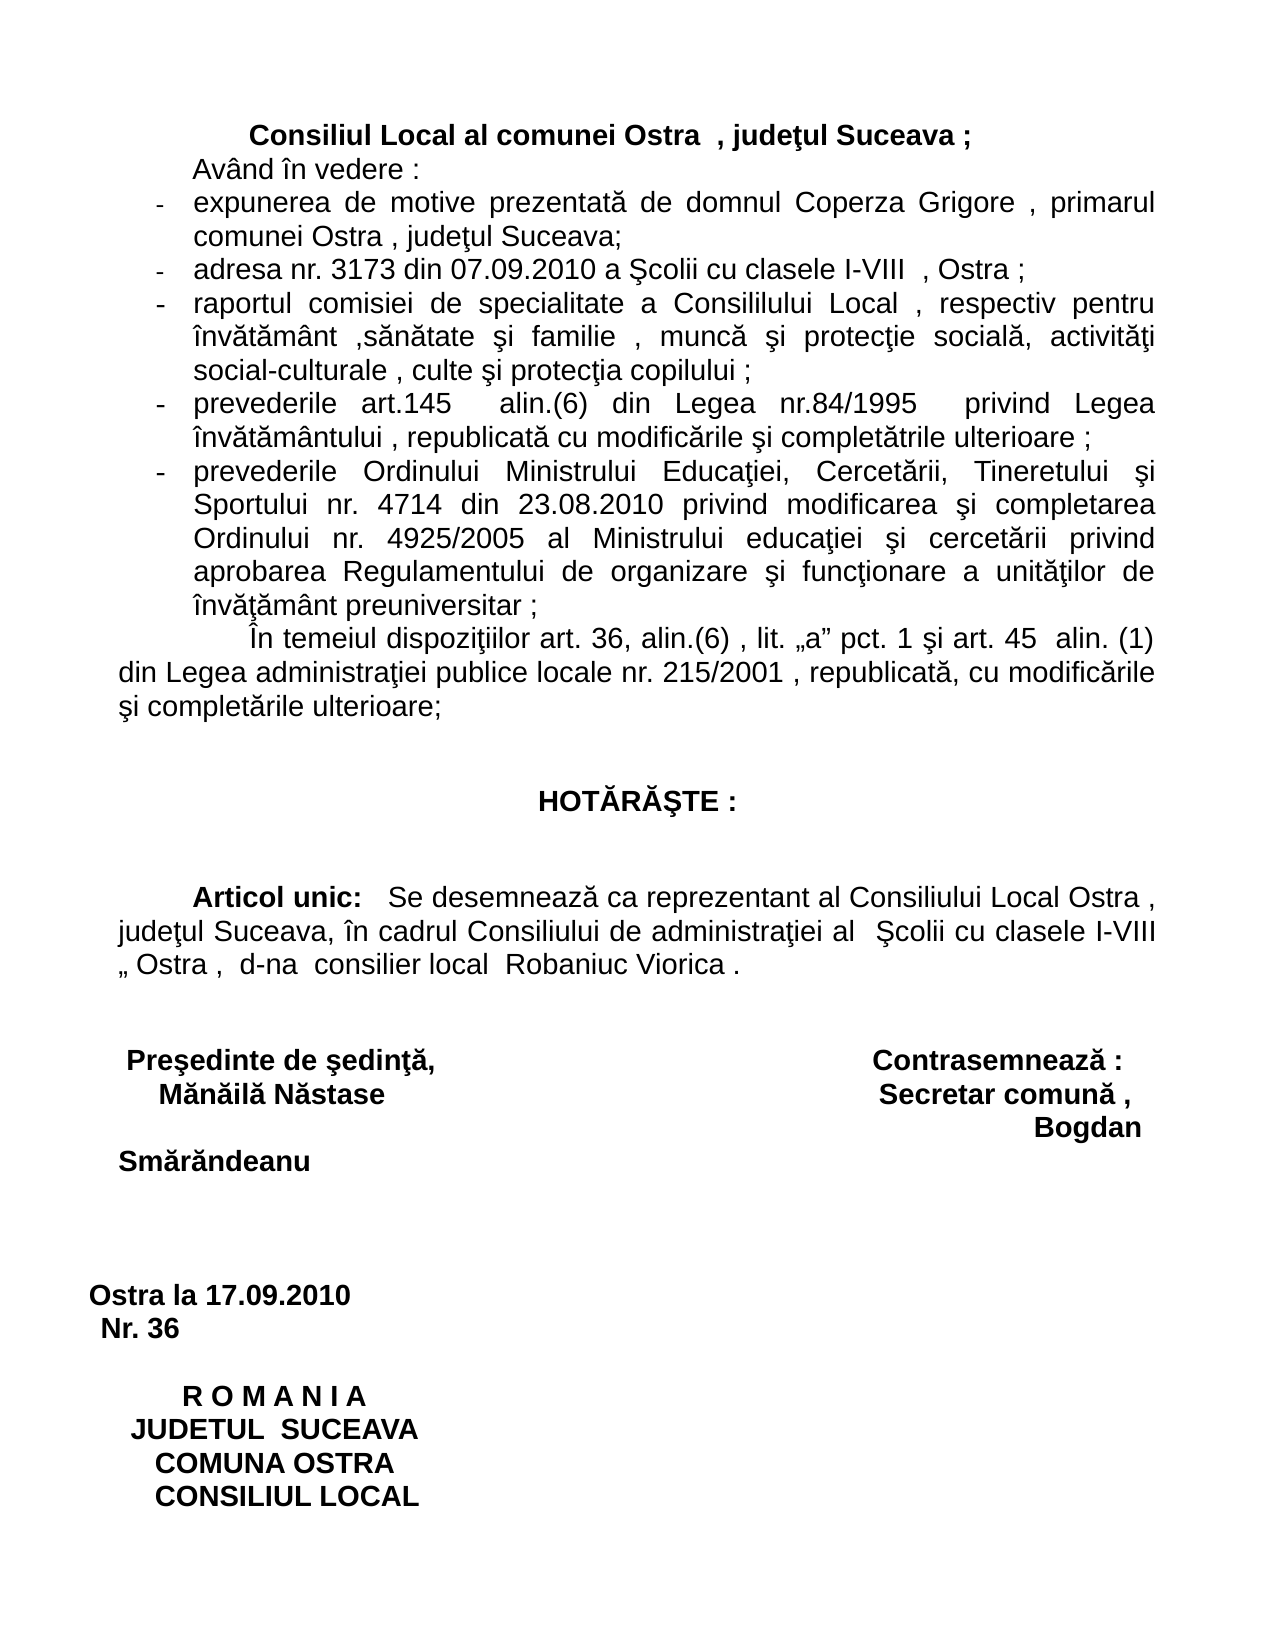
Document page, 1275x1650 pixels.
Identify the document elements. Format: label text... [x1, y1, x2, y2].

text Articol unic: Se desemnează ca reprezentant al Consiliului Local Ostra , judeţul Suceava, în cadrul Consiliului de administraţiei al Şcolii cu clasele I-VIII „ Ostra , d-na consilier local Robaniuc Viorica . [118, 880, 1157, 981]
text Mănăilă Năstase Secretar comună , [118, 1077, 1146, 1110]
text Având în vedere : [118, 152, 1157, 185]
list prevederile Ordinului Ministrului Educaţiei, Cercetării, Tineretului şi Sportului nr. 4714 din 23.08.2010 privind modificarea şi completarea Ordinului nr. 4925/2005 al Ministrului educaţiei şi cercetării privind aprobarea Regulamentului de organizare şi funcţionare a unităţilor de învăţământ preuniversitar ; [156, 454, 1157, 622]
subtitle JUDETUL SUCEAVA [74, 1412, 1275, 1446]
list adresa nr. 3173 din 07.09.2010 a Şcolii cu clasele I-VIII , Ostra ; [156, 252, 1157, 286]
text CONSILIUL LOCAL [74, 1479, 1275, 1513]
list raportul comisiei de specialitate a Consililului Local , respectiv pentru învătământ ,sănătate şi familie , muncă şi protecţie socială, activităţi social-culturale , culte şi protecţia copilului ; [156, 286, 1157, 387]
text Bogdan Smărăndeanu [118, 1110, 1146, 1177]
text Nr. 36 [71, 1312, 1146, 1345]
text În temeiul dispoziţiilor art. 36, alin.(6) , lit. „a” pct. 1 şi art. 45 alin. (1) din Legea administraţiei publice locale nr. 215/2001 , republicată, cu modificările şi completările ulterioare; [118, 622, 1157, 722]
list expunerea de motive prezentată de domnul Coperza Grigore , primarul comunei Ostra , judeţul Suceava; [156, 185, 1157, 252]
text Consiliul Local al comunei Ostra , judeţul Suceava ; [118, 118, 1157, 152]
text Ostra la 17.09.2010 [88, 1278, 1146, 1312]
text HOTĂRĂŞTE : [118, 784, 1157, 818]
text Preşedinte de şedinţă, Contrasemnează : [118, 1043, 1146, 1077]
list prevederile art.145 alin.(6) din Legea nr.84/1995 privind Legea învătământului , republicată cu modificările şi completătrile ulterioare ; [156, 387, 1157, 454]
text COMUNA OSTRA [74, 1446, 1275, 1479]
subtitle R O M A N I A [44, 1379, 1157, 1412]
